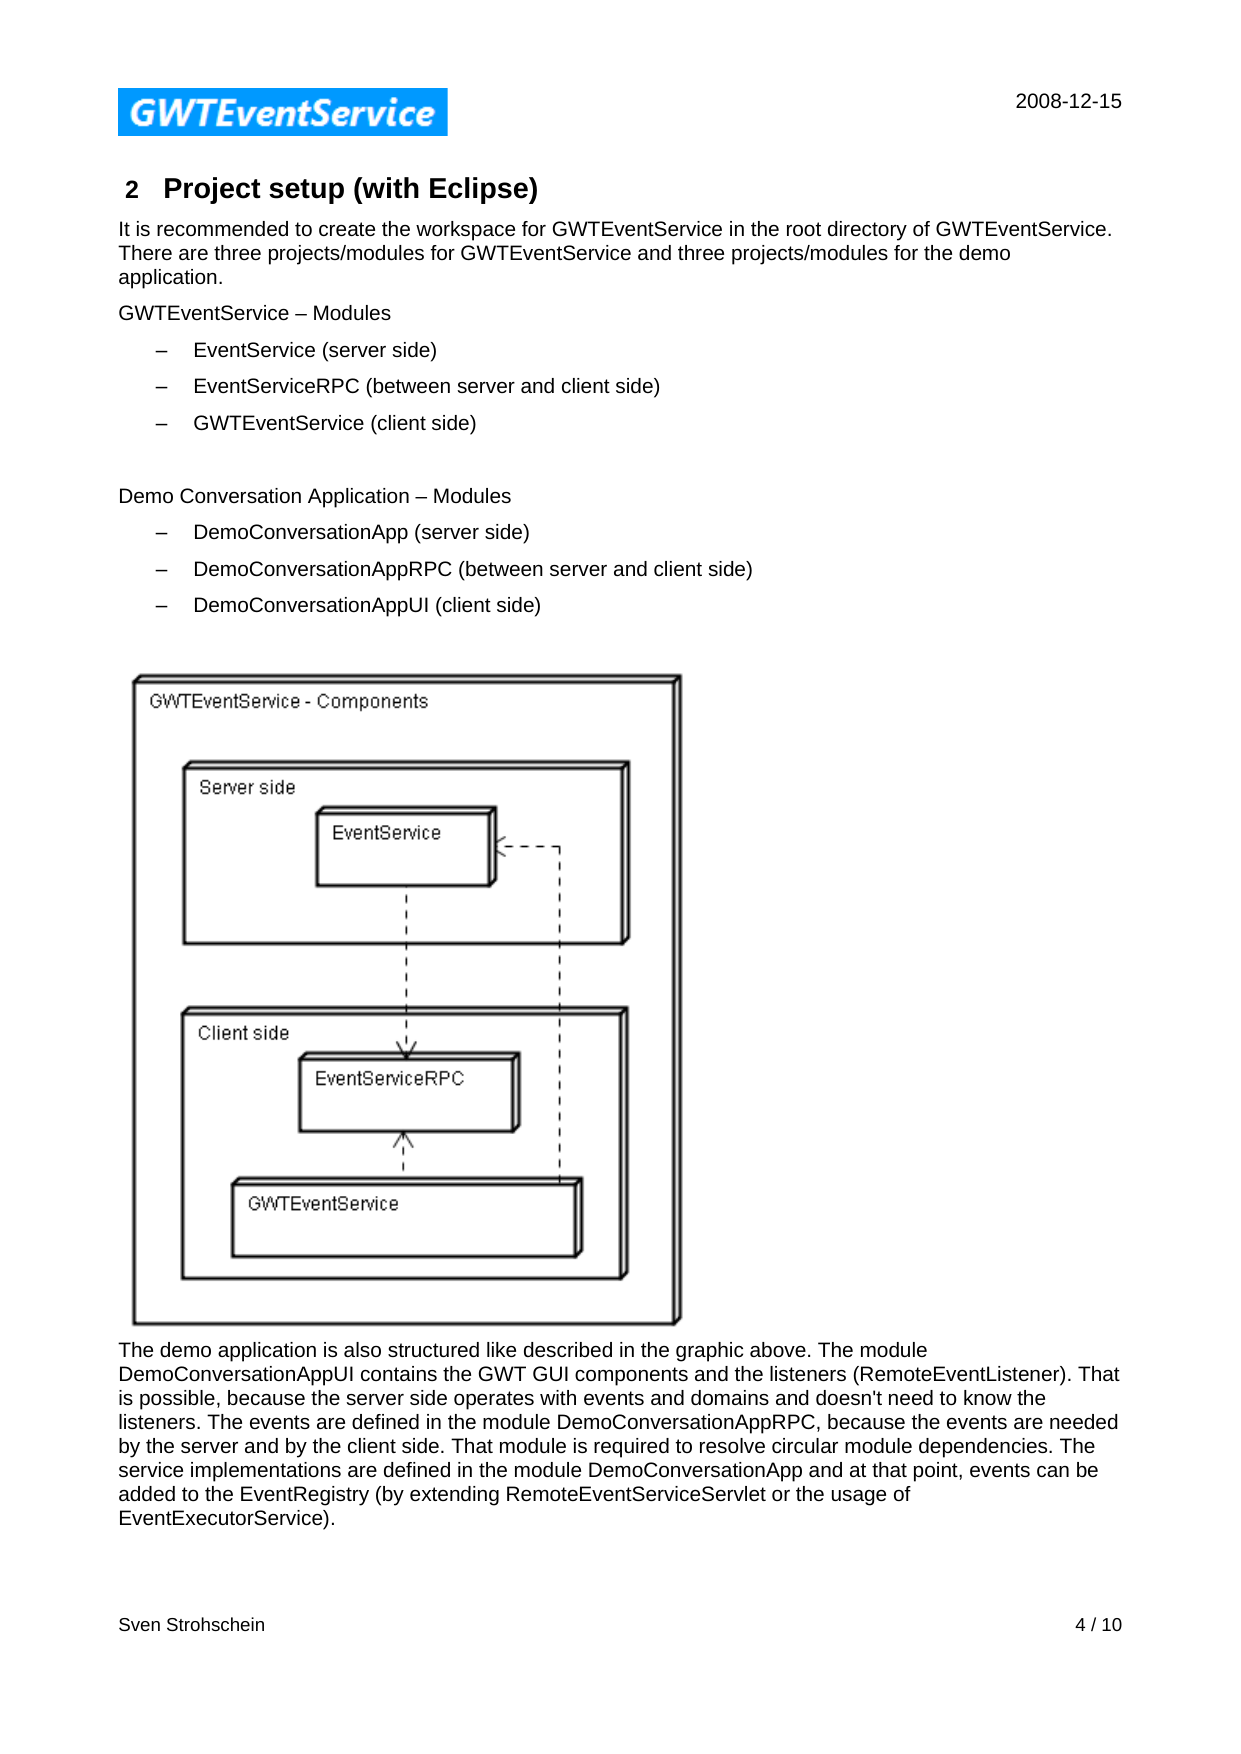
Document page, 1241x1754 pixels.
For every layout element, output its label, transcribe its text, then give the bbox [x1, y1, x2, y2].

list DemoConversationApp (server side) [156, 520, 1122, 544]
subtitle Project setup (with Eclipse) [118, 171, 1122, 204]
list GWTEventService (client side) [156, 411, 1122, 435]
picture [118, 88, 448, 136]
text Demo Conversation Application – Modules [118, 484, 1122, 508]
list EventServiceRPC (between server and client side) [156, 374, 1122, 398]
text GWTEventService – Modules [118, 301, 1122, 325]
list DemoConversationAppRPC (between server and client side) [156, 557, 1122, 581]
picture [118, 666, 689, 1339]
text The demo application is also structured like described in the graphic above. The module DemoConversationAppUI contains the GWT GUI components and the listeners (RemoteEventListener). That is possible, because the server side operates with events and domains and doesn't need to know the listeners. The events are defined in the module DemoConversationAppRPC, because the events are needed by the server and by the client side. That module is required to resolve circular module dependencies. The service implementations are defined in the module DemoConversationApp and at that point, events can be added to the EventRegistry (by extending RemoteEventServiceServlet or the usage of EventExecutorService). [118, 666, 1122, 1530]
list EventService (server side) [156, 337, 1122, 362]
list DemoConversationAppUI (client side) [156, 593, 1122, 617]
text It is recommended to create the workspace for GWTEventService in the root directory of GWTEventService. There are three projects/modules for GWTEventService and three projects/modules for the demo application. [118, 217, 1122, 288]
